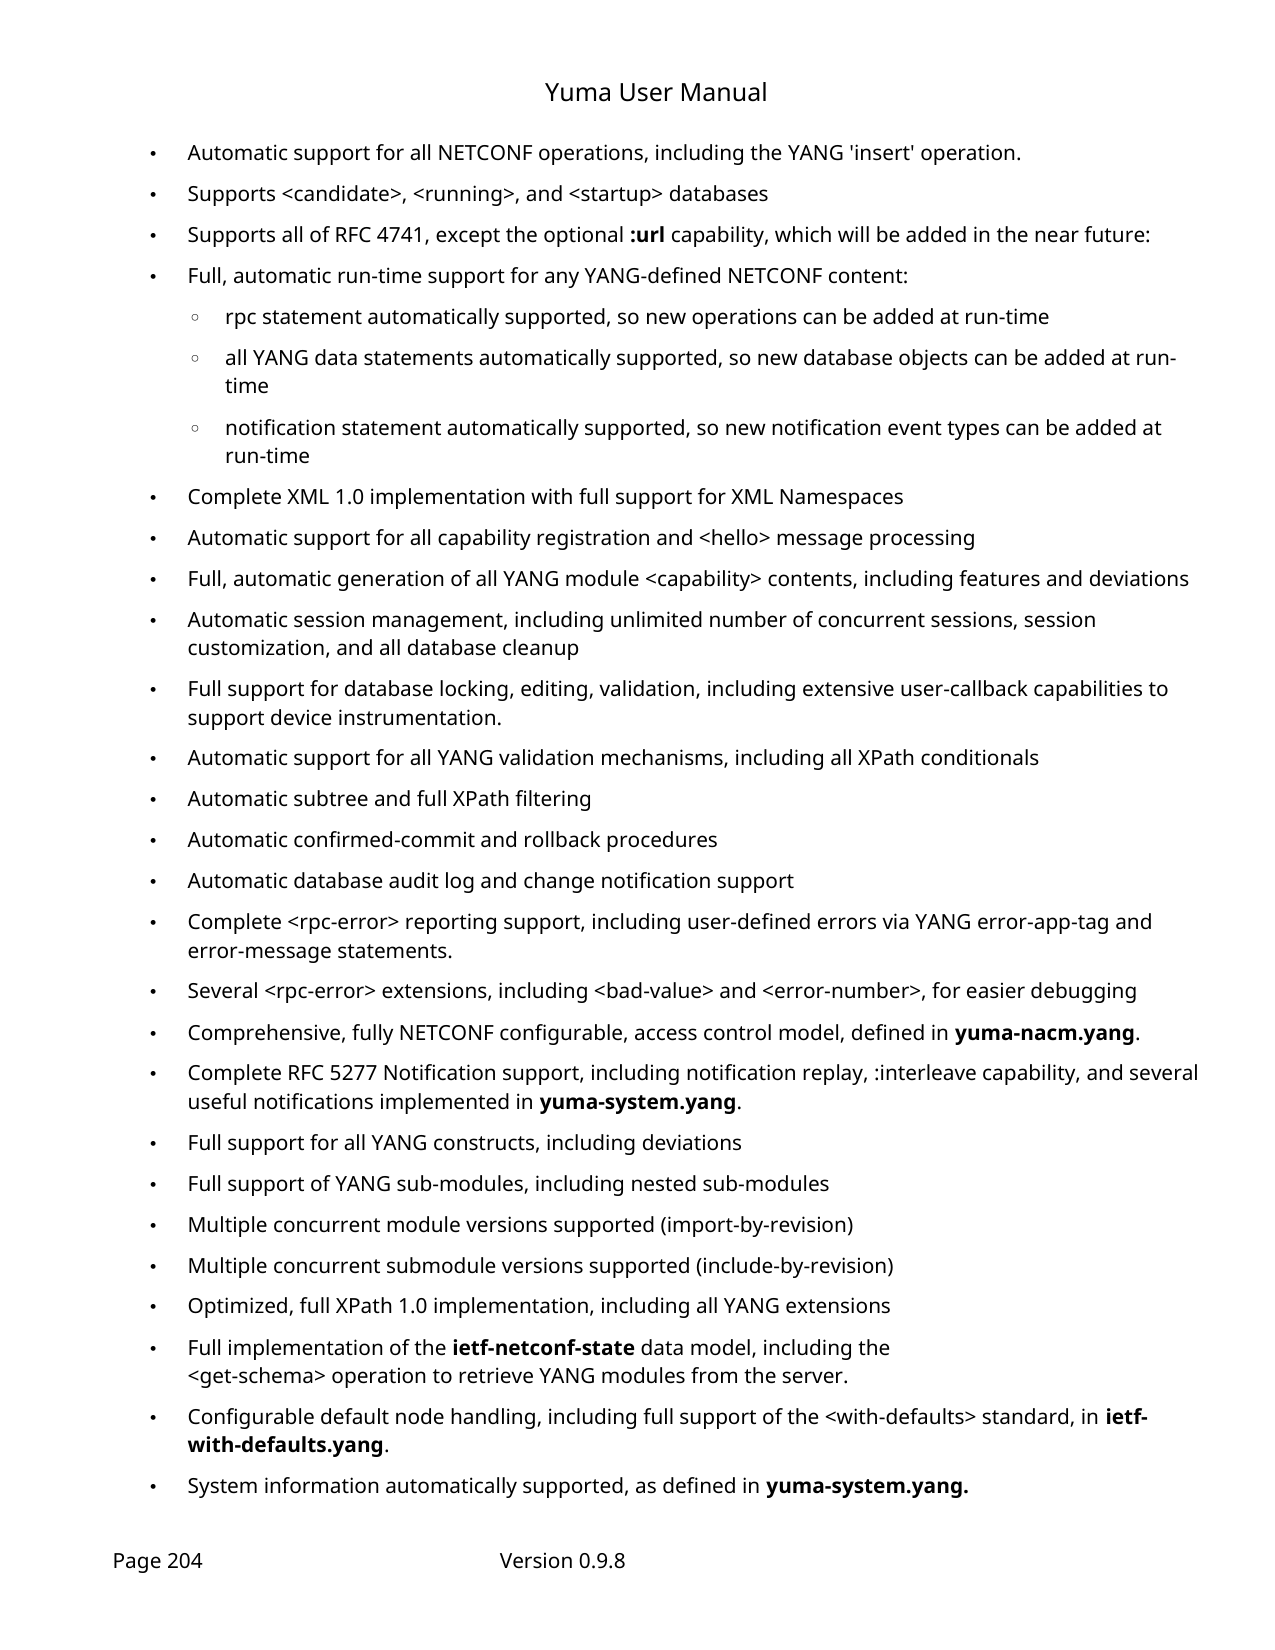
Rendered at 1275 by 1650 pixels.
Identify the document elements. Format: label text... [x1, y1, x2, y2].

list System information automatically supported, as defined in yuma-system.yang. [150, 1471, 1200, 1500]
list all YANG data statements automatically supported, so new database objects can be added at run-time [187, 343, 1200, 400]
list Complete XML 1.0 implementation with full support for XML Namespaces [150, 482, 1200, 510]
list notification statement automatically supported, so new notification event types can be added at run-time [187, 413, 1200, 469]
list Full, automatic generation of all YANG module <capability> contents, including features and deviations [150, 564, 1200, 592]
list Automatic subtree and full XPath filtering [150, 784, 1200, 813]
list Automatic support for all capability registration and <hello> message processing [150, 523, 1200, 551]
list Configurable default node handling, including full support of the <with-defaults> standard, in ietf-with-defaults.yang. [150, 1402, 1200, 1459]
list Full support of YANG sub-modules, including nested sub-modules [150, 1169, 1200, 1197]
list Automatic support for all NETCONF operations, including the YANG 'insert' operation. [150, 138, 1200, 167]
list Comprehensive, fully NETCONF configurable, access control model, defined in yuma-nacm.yang. [150, 1018, 1200, 1046]
list Multiple concurrent submodule versions supported (include-by-revision) [150, 1251, 1200, 1279]
list Multiple concurrent module versions supported (import-by-revision) [150, 1210, 1200, 1238]
list Full implementation of the ietf-netconf-state data model, including the <get-schema> operation to retrieve YANG modules from the server. [150, 1333, 1200, 1389]
list Supports <candidate>, <running>, and <startup> databases [150, 179, 1200, 208]
list Complete RFC 5277 Notification support, including notification replay, :interleave capability, and several useful notifications implemented in yuma-system.yang. [150, 1058, 1200, 1115]
list Supports all of RFC 4741, except the optional :url capability, which will be added in the near future: [150, 220, 1200, 249]
list Several <rpc-error> extensions, including <bad-value> and <error-number>, for easier debugging [150, 977, 1200, 1005]
list Full support for database locking, editing, validation, including extensive user-callback capabilities to support device instrumentation. [150, 674, 1200, 731]
list Complete <rpc-error> reporting support, including user-defined errors via YANG error-app-tag and error-message statements. [150, 907, 1200, 964]
list Full, automatic run-time support for any YANG-defined NETCONF content: [150, 261, 1200, 290]
list Automatic database audit log and change notification support [150, 866, 1200, 895]
list Automatic session management, including unlimited number of concurrent sessions, session customization, and all database cleanup [150, 605, 1200, 662]
list rpc statement automatically supported, so new operations can be added at run-time [187, 302, 1200, 331]
list Full support for all YANG constructs, including deviations [150, 1128, 1200, 1156]
list Automatic confirmed-commit and rollback procedures [150, 825, 1200, 854]
list Optimized, full XPath 1.0 implementation, including all YANG extensions [150, 1292, 1200, 1320]
list Automatic support for all YANG validation mechanisms, including all XPath conditionals [150, 743, 1200, 772]
